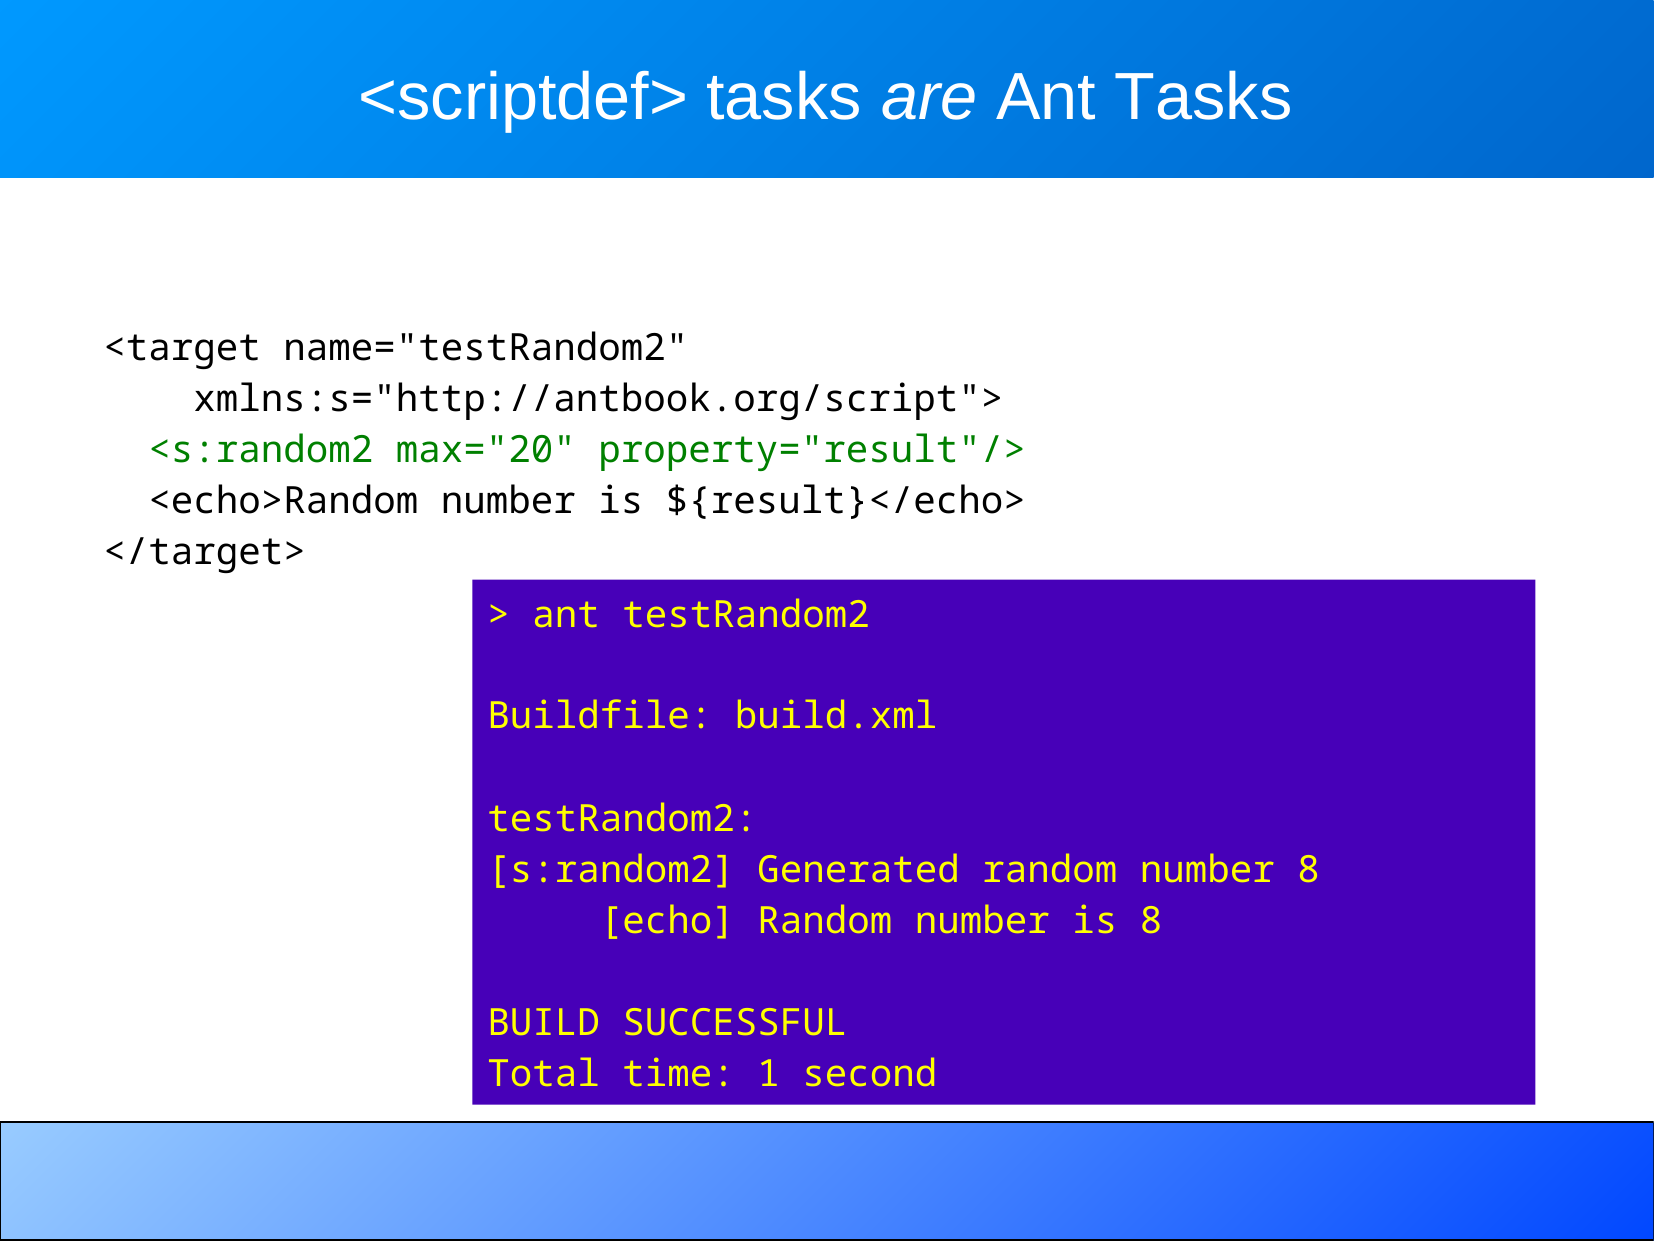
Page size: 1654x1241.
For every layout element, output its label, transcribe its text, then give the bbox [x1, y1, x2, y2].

title <scriptdef> tasks are Ant Tasks [162, 59, 1489, 148]
text_box <target name="testRandom2" xmlns:s="http://antbook.org/script"> <s:random2 max="20" property="result"/> <echo>Random number is ${result}</echo> </target> [88, 285, 1536, 611]
text_box > ant testRandom2 Buildfile: build.xml testRandom2: [s:random2] Generated random number 8 [echo] Random number is 8 BUILD SUCCESSFUL Total time: 1 second [472, 591, 1536, 1093]
